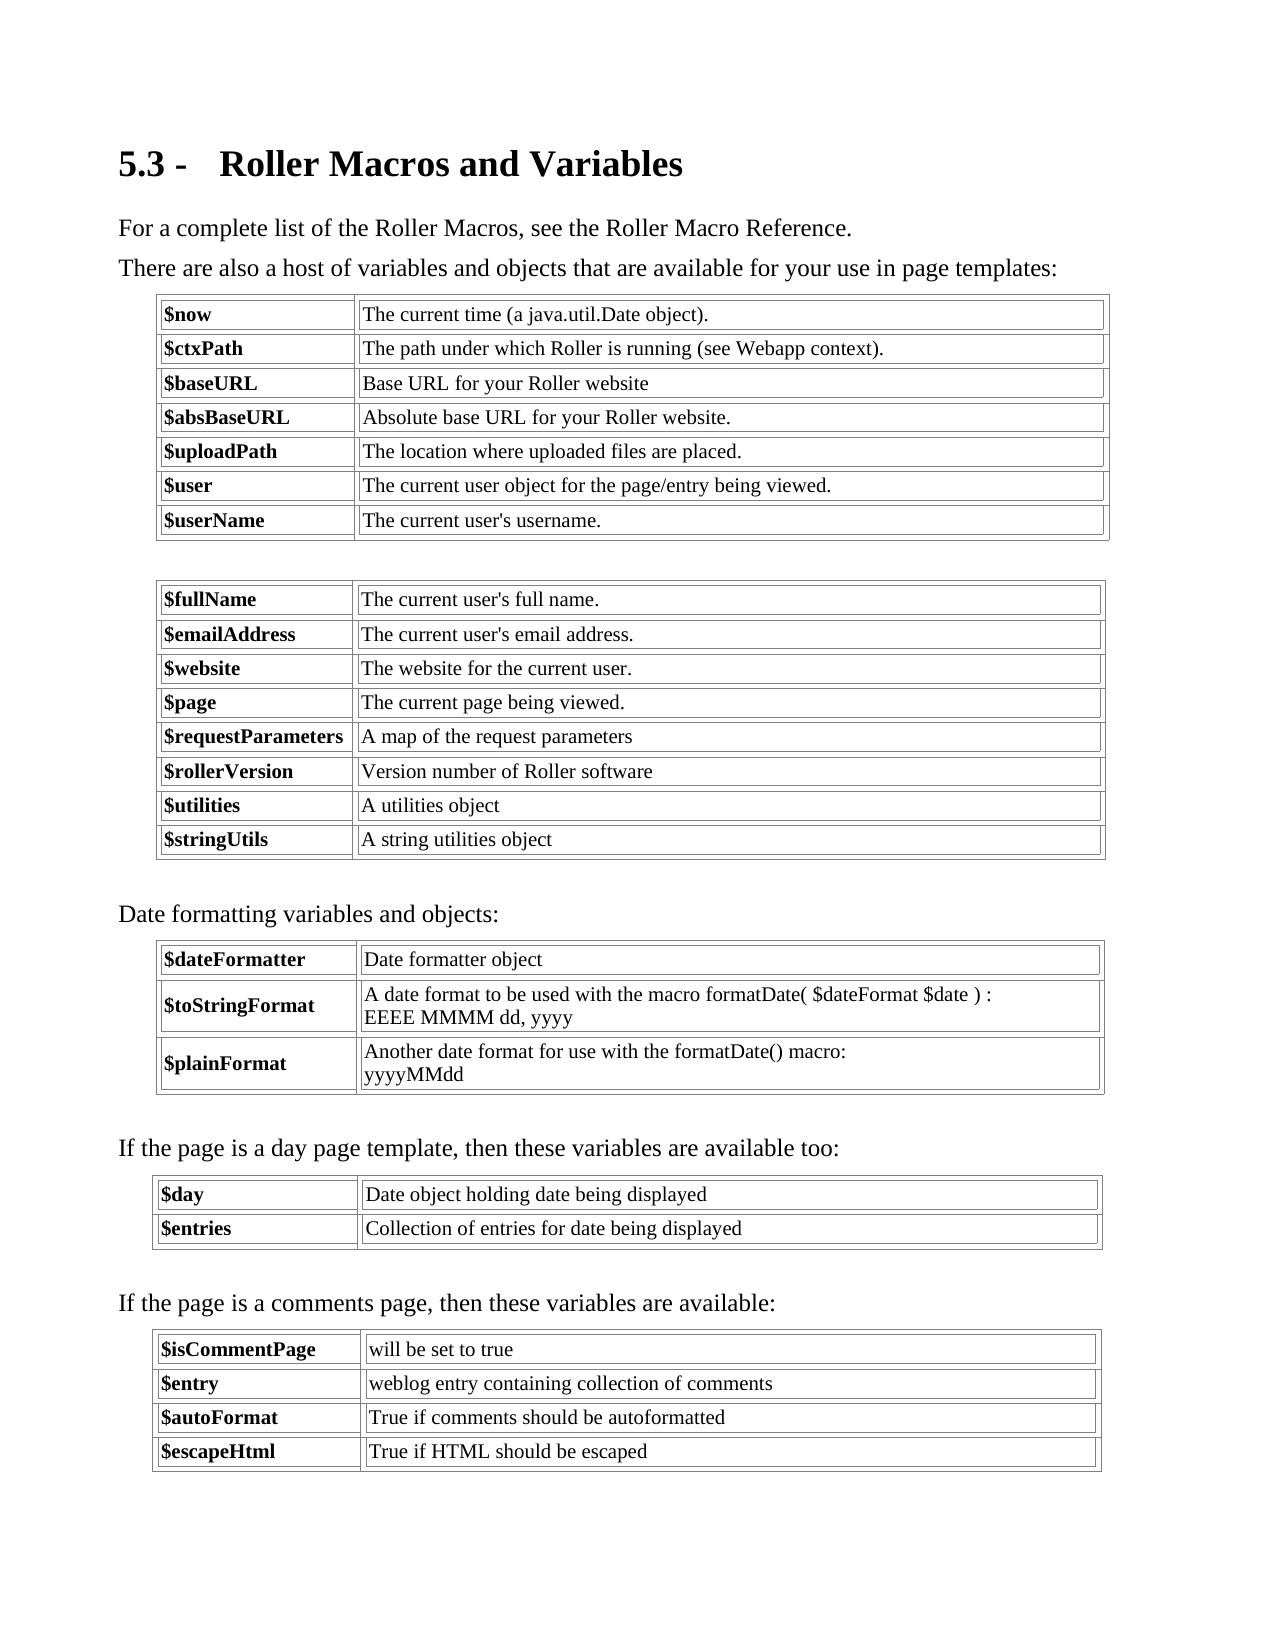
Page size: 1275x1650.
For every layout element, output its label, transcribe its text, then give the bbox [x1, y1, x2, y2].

table_cell $entry [153, 1370, 360, 1403]
table_cell $plainFormat [157, 1038, 356, 1094]
table_cell True if HTML should be escaped [361, 1438, 1101, 1471]
text For a complete list of the Roller Macros, see the Roller Macro Reference. [118, 214, 1157, 242]
text If the page is a day page template, then these variables are available too: [118, 1134, 1157, 1162]
text If the page is a comments page, then these variables are available: [118, 1289, 1157, 1317]
table_cell $entries [153, 1215, 357, 1249]
table_cell Absolute base URL for your Roller website. [355, 404, 1109, 437]
subtitle Roller Macros and Variables [118, 143, 1157, 184]
table_cell The current user's username. [355, 506, 1109, 540]
table_cell $stringUtils [157, 826, 352, 859]
table_header $now [157, 295, 354, 334]
table_cell weblog entry containing collection of comments [361, 1370, 1101, 1403]
text There are also a host of variables and objects that are available for your use in page templates: [118, 254, 1157, 282]
table_cell The current user's email address. [353, 621, 1105, 654]
table_cell $ctxPath [157, 335, 354, 368]
table_cell The path under which Roller is running (see Webapp context). [355, 335, 1109, 368]
table_cell The website for the current user. [353, 655, 1105, 688]
table_cell $uploadPath [157, 438, 354, 471]
table_cell $page [157, 689, 352, 722]
table_header $isCommentPage [153, 1330, 360, 1369]
table_cell $website [157, 655, 352, 688]
table_header $day [153, 1176, 357, 1214]
table_cell $emailAddress [157, 621, 352, 654]
table_header The current time (a java.util.Date object). [355, 295, 1109, 334]
text Date formatting variables and objects: [118, 900, 1157, 927]
table_cell $userName [157, 506, 354, 540]
table_cell True if comments should be autoformatted [361, 1404, 1101, 1437]
table_header The current user's full name. [353, 581, 1105, 620]
table_cell $escapeHtml [153, 1438, 360, 1471]
table_cell The current user object for the page/entry being viewed. [355, 472, 1109, 505]
table_cell A map of the request parameters [353, 723, 1105, 757]
table_cell The location where uploaded files are placed. [355, 438, 1109, 471]
table_cell Another date format for use with the formatDate() macro: yyyyMMdd [357, 1038, 1104, 1094]
table_header Date object holding date being displayed [358, 1176, 1102, 1214]
table_cell Version number of Roller software [353, 758, 1105, 791]
table_cell Base URL for your Roller website [355, 369, 1109, 403]
table_header Date formatter object [357, 941, 1104, 980]
table_cell $toStringFormat [157, 981, 356, 1037]
table_cell The current page being viewed. [353, 689, 1105, 722]
table_cell $absBaseURL [157, 404, 354, 437]
table_header will be set to true [361, 1330, 1101, 1369]
table_cell Collection of entries for date being displayed [358, 1215, 1102, 1249]
table_header $dateFormatter [157, 941, 356, 980]
table_cell $baseURL [157, 369, 354, 403]
table_header $fullName [157, 581, 352, 620]
table_cell A date format to be used with the macro formatDate( $dateFormat $date ) : EEEE MMMM dd, yyyy [357, 981, 1104, 1037]
table_cell $utilities [157, 792, 352, 825]
table_cell A string utilities object [353, 826, 1105, 859]
table_cell A utilities object [353, 792, 1105, 825]
table_cell $autoFormat [153, 1404, 360, 1437]
table_cell $requestParameters [157, 723, 352, 757]
table_cell $rollerVersion [157, 758, 352, 791]
table_cell $user [157, 472, 354, 505]
